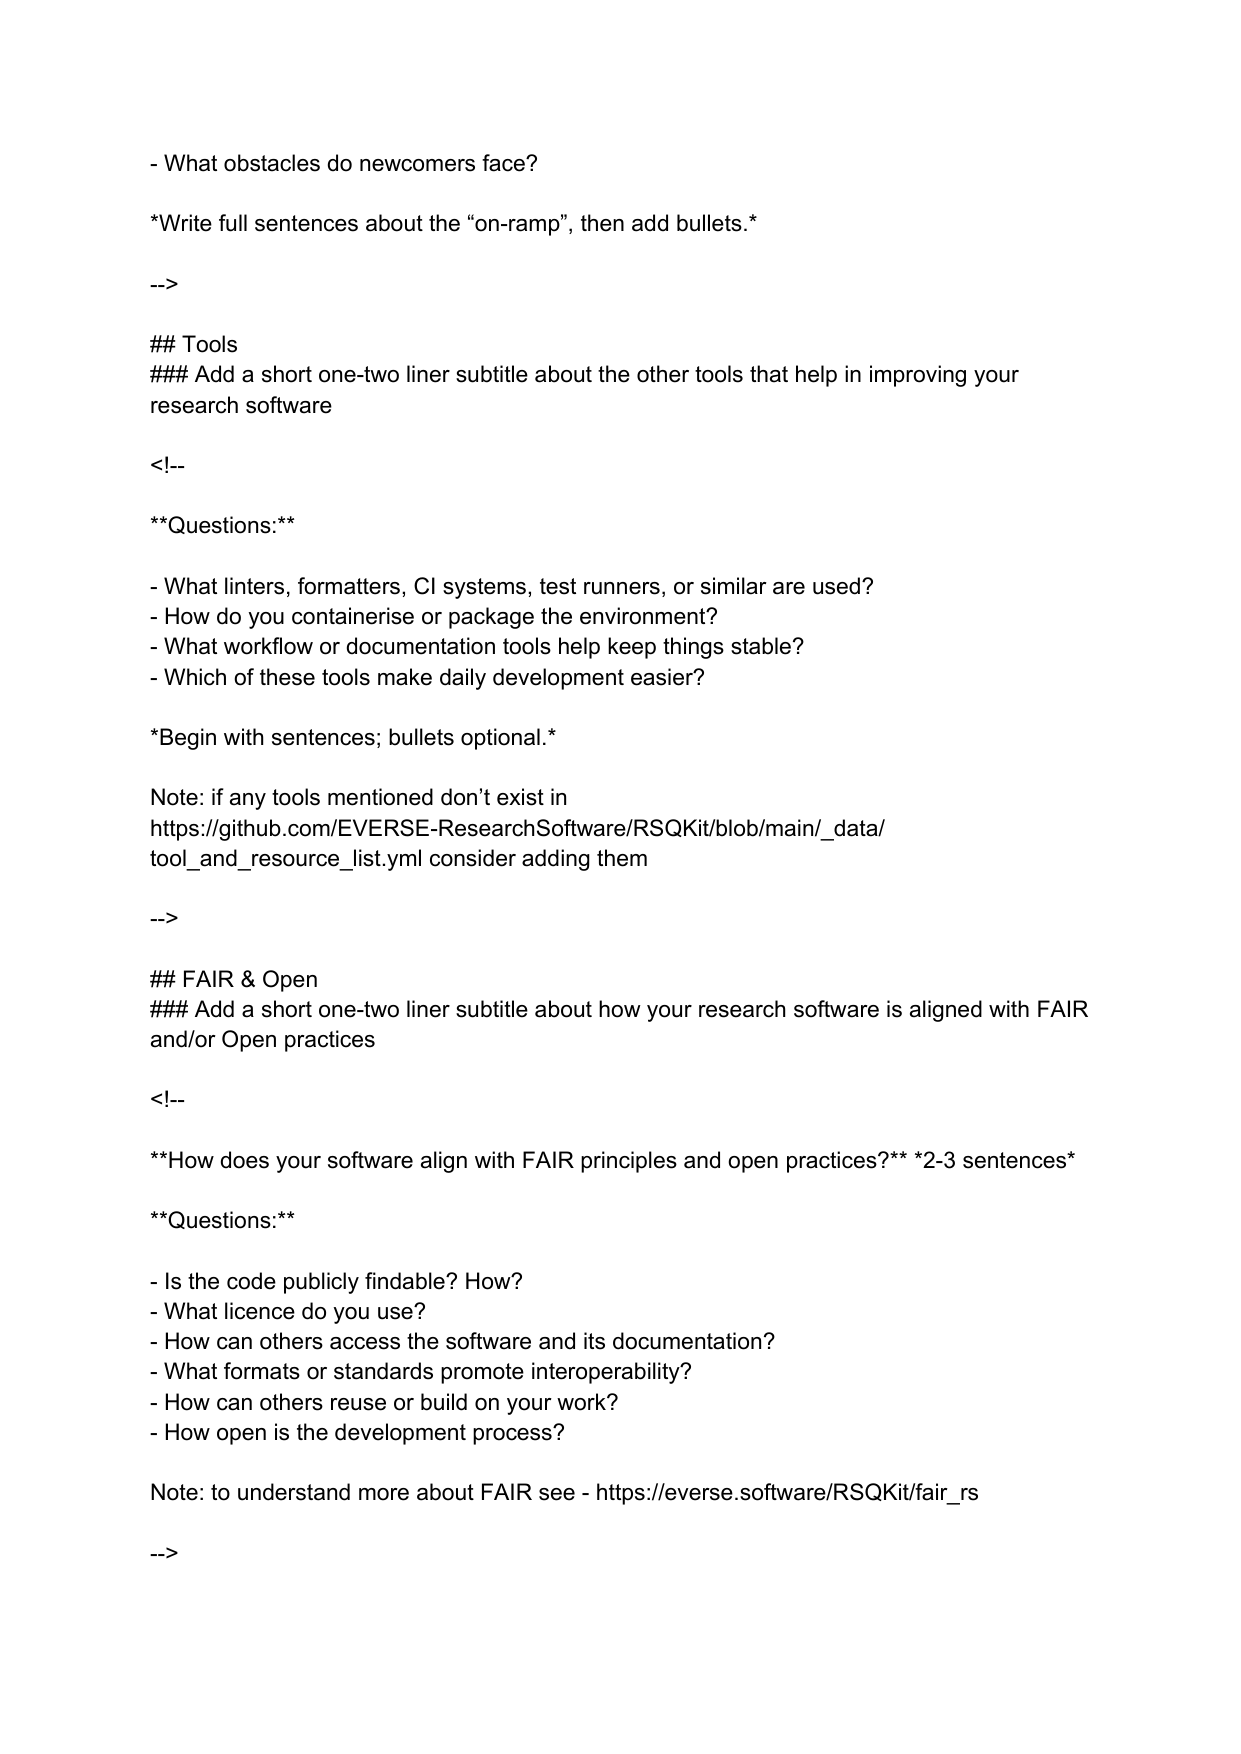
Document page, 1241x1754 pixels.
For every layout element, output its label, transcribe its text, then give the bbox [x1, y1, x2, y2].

text Note: to understand more about FAIR see - https://everse.software/RSQKit/fair_rs [150, 1479, 1090, 1506]
text ## FAIR & Open [150, 966, 1090, 992]
text - How open is the development process? [150, 1419, 1090, 1445]
text <!-- [150, 452, 1090, 478]
text --> [150, 905, 1090, 932]
text ## Tools [150, 331, 1090, 358]
text Note: if any tools mentioned don’t exist in https://github.com/EVERSE-ResearchSoftware/RSQKit/blob/main/_data/tool_and_resource_list.yml consider adding them [150, 784, 1090, 871]
text - How can others reuse or build on your work? [150, 1388, 1090, 1415]
text - Is the code publicly findable? How? [150, 1268, 1090, 1294]
text --> [150, 271, 1090, 297]
text **How does your software align with FAIR principles and open practices?** *2-3 sentences* [150, 1147, 1090, 1173]
text <!-- [150, 1086, 1090, 1113]
text ### Add a short one-two liner subtitle about how your research software is aligned with FAIR and/or Open practices [150, 996, 1090, 1052]
text - Which of these tools make daily development easier? [150, 663, 1090, 690]
text - How can others access the software and its documentation? [150, 1328, 1090, 1354]
text *Write full sentences about the “on-ramp”, then add bullets.* [150, 210, 1090, 237]
text - What linters, formatters, CI systems, test runners, or similar are used? [150, 573, 1090, 599]
text **Questions:** [150, 1207, 1090, 1234]
text ### Add a short one-two liner subtitle about the other tools that help in improving your research software [150, 361, 1090, 418]
text --> [150, 1539, 1090, 1566]
text - How do you containerise or package the environment? [150, 603, 1090, 629]
text - What obstacles do newcomers face? [150, 150, 1090, 176]
text - What formats or standards promote interoperability? [150, 1358, 1090, 1385]
text *Begin with sentences; bullets optional.* [150, 724, 1090, 750]
text - What workflow or documentation tools help keep things stable? [150, 633, 1090, 660]
text - What licence do you use? [150, 1298, 1090, 1324]
text **Questions:** [150, 512, 1090, 539]
